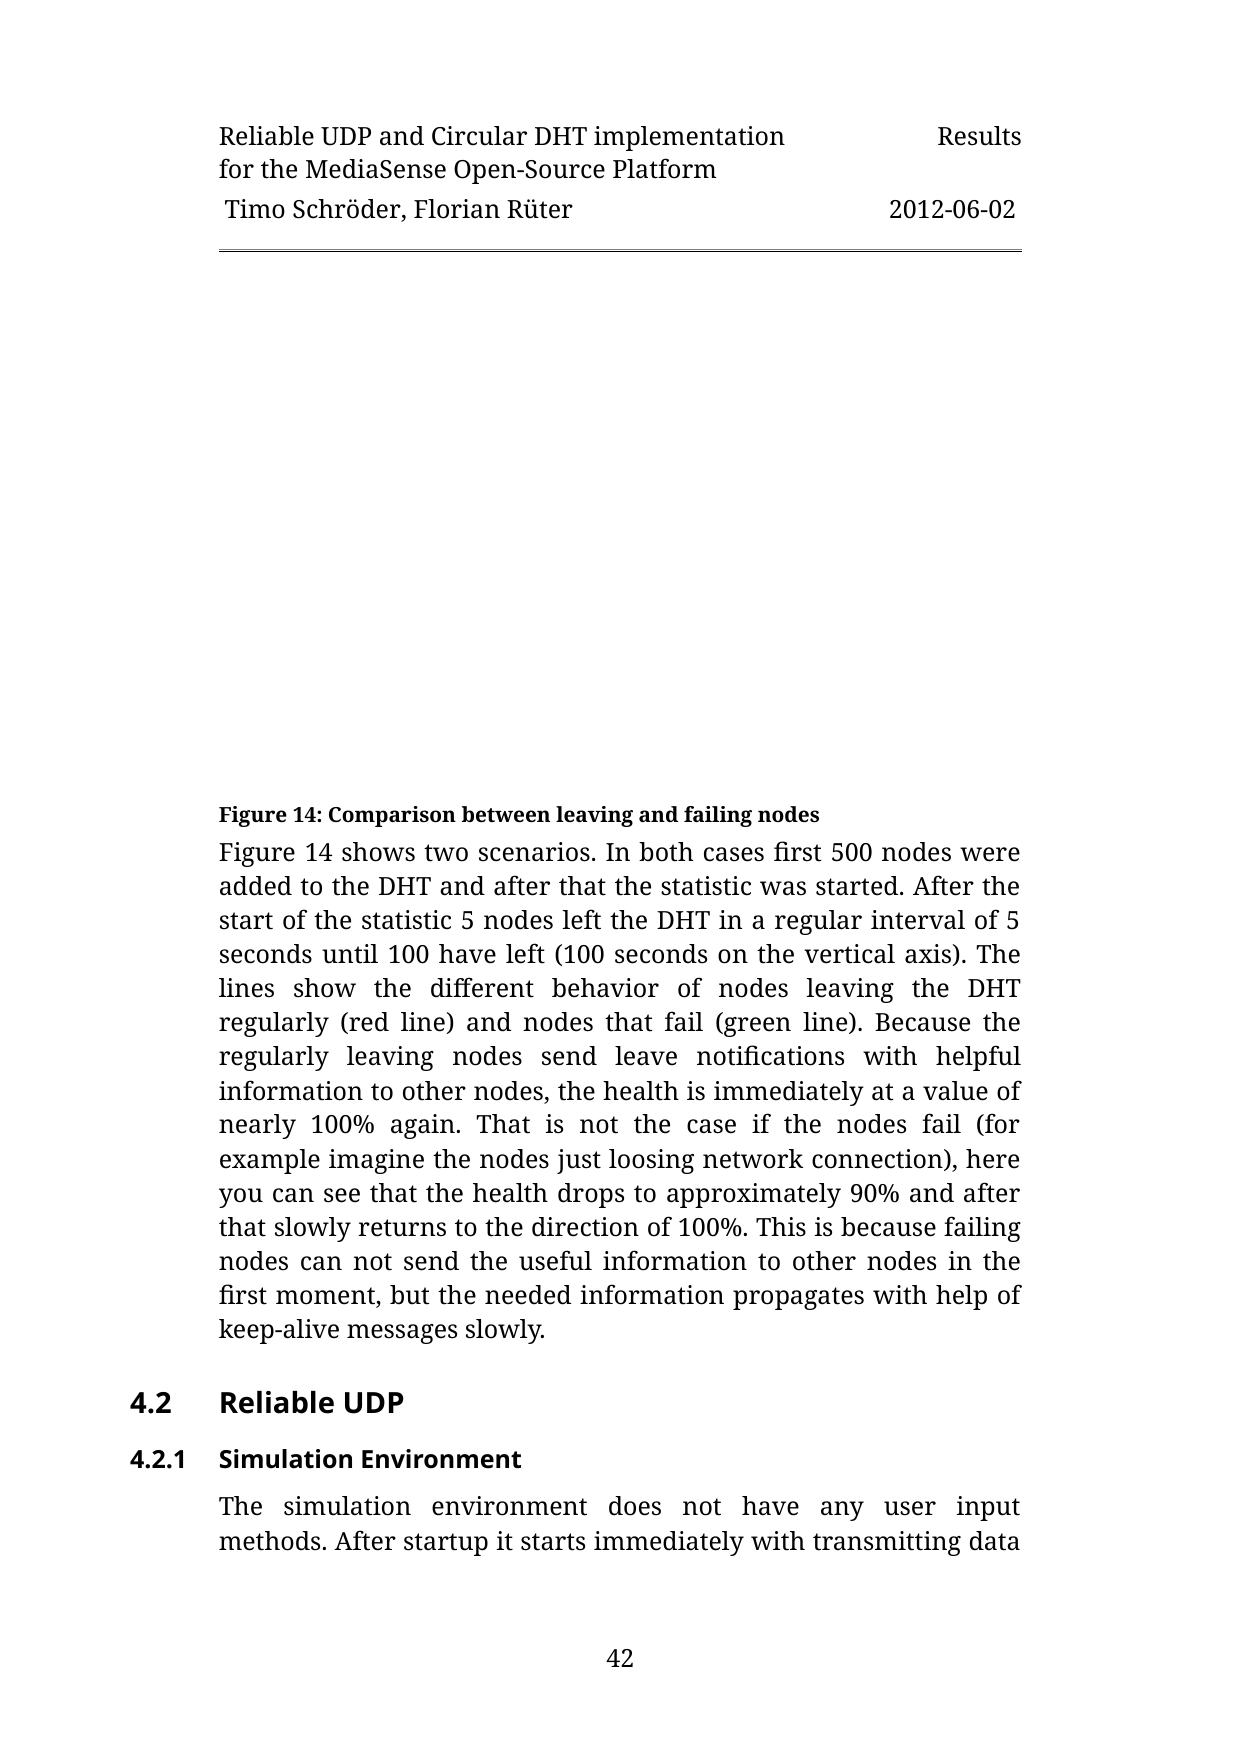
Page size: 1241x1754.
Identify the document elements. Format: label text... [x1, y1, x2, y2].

subtitle Simulation Environment [130, 1442, 1022, 1476]
text Figure 14 shows two scenarios. In both cases first 500 nodes were added to the DHT and after that the statistic was started. After the start of the statistic 5 nodes left the DHT in a regular interval of 5 seconds until 100 have left (100 seconds on the vertical axis). The lines show the different behavior of nodes leaving the DHT regularly (red line) and nodes that fail (green line). Because the regularly leaving nodes send leave notifications with helpful information to other nodes, the health is immediately at a value of nearly 100% again. That is not the case if the nodes fail (for example imagine the nodes just loosing network connection), here you can see that the health drops to approximately 90% and after that slowly returns to the direction of 100%. This is because failing nodes can not send the useful information to other nodes in the first moment, but the needed information propagates with help of keep-alive messages slowly. [218, 835, 1022, 1346]
subtitle Reliable UDP [130, 1383, 1022, 1422]
text Figure 14: Comparison between leaving and failing nodes [218, 293, 1020, 829]
text The simulation environment does not have any user input methods. After startup it starts immediately with transmitting data [218, 1489, 1022, 1557]
